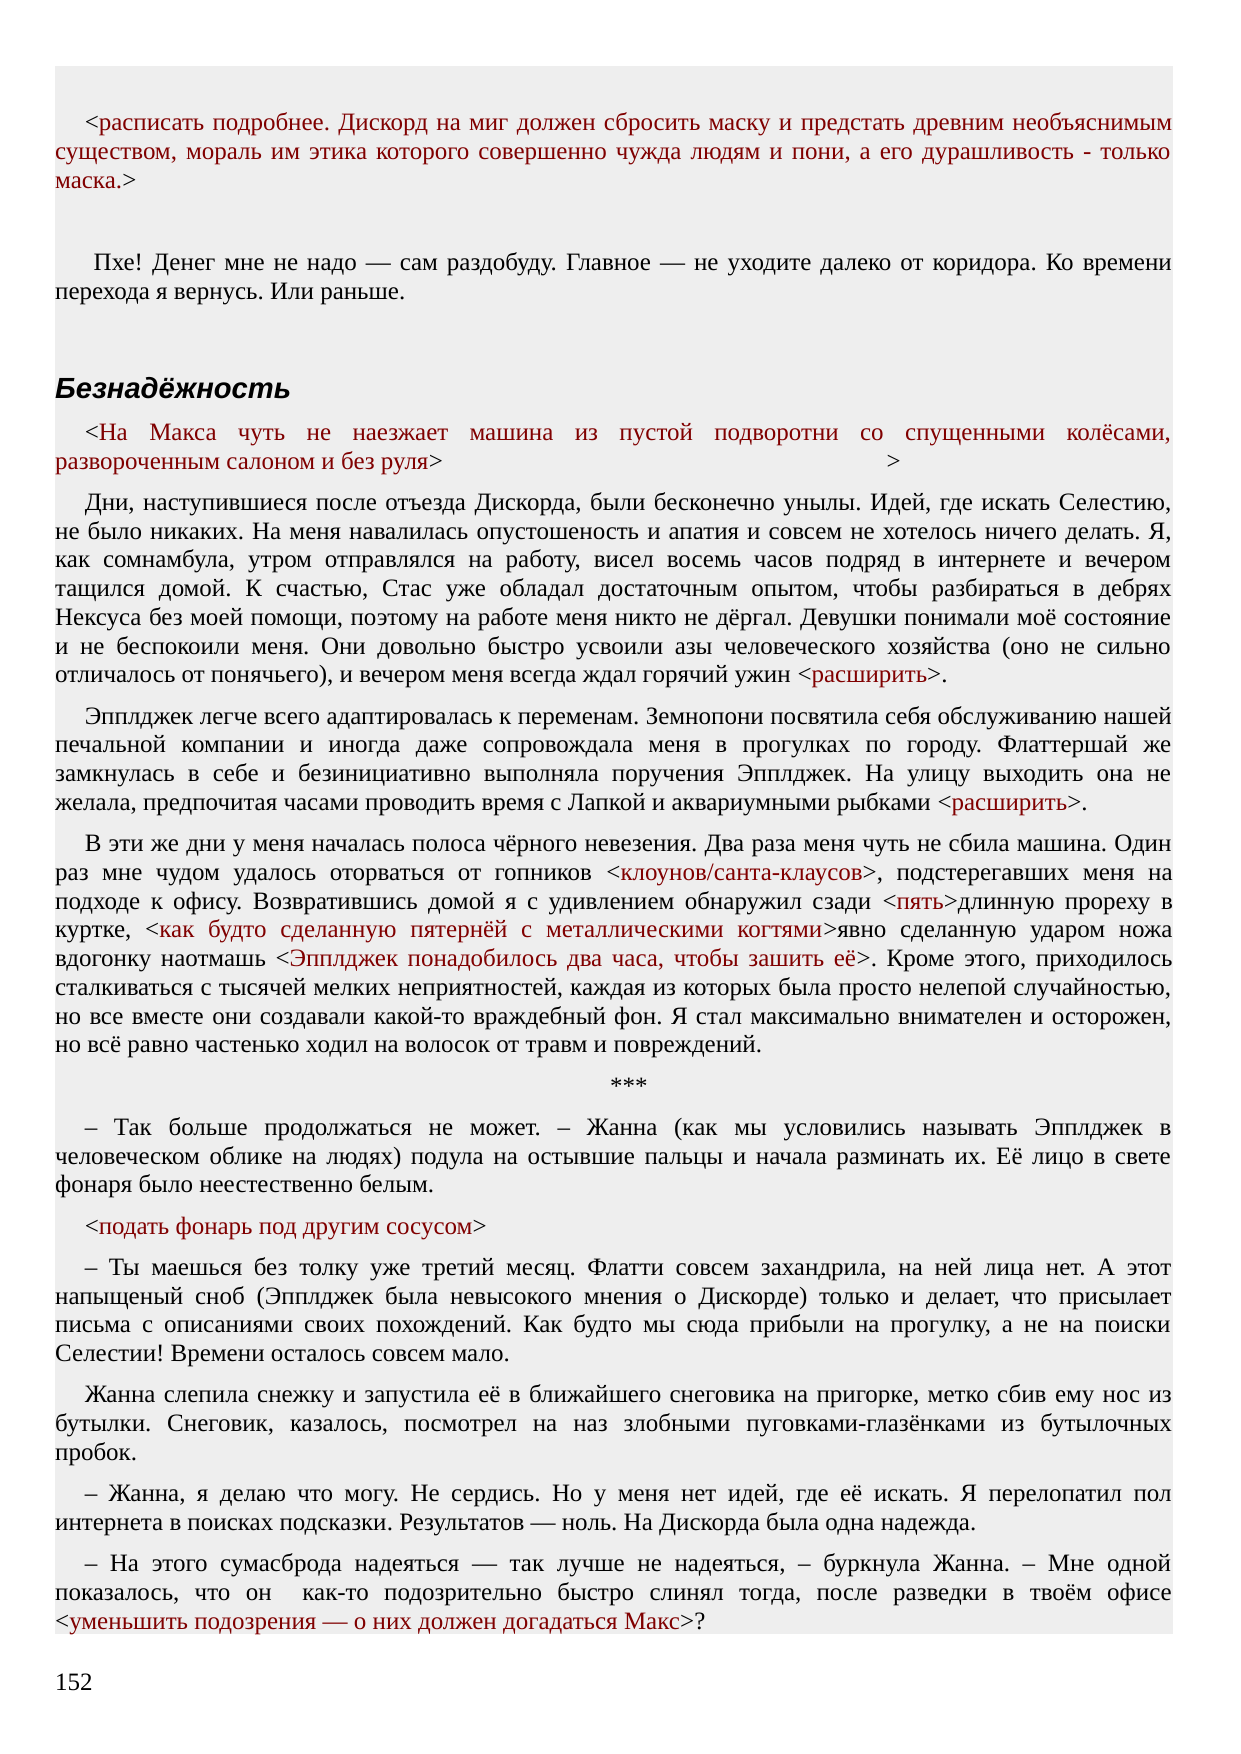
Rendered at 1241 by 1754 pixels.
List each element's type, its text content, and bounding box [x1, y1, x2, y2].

text – Так больше продолжаться не может. – Жанна (как мы условились называть Эпплджек в человеческом облике на людях) подула на остывшие пальцы и начала разминать их. Её лицо в свете фонаря было неестественно белым. [55, 1112, 1173, 1198]
text <подать фонарь под другим сосусом> [55, 1211, 1173, 1239]
text – На этого сумасброда надеяться — так лучше не надеяться, – буркнула Жанна. – Мне одной показалось, что он как-то подозрительно быстро слинял тогда, после разведки в твоём офисе <уменьшить подозрения — о них должен догадаться Макс>? [55, 1548, 1173, 1634]
text Дни, наступившиеся после отъезда Дискорда, были бесконечно унылы. Идей, где искать Селестию, не было никаких. На меня навалилась опустошеность и апатия и совсем не хотелось ничего делать. Я, как сомнамбула, утром отправлялся на работу, висел восемь часов подряд в интернете и вечером тащился домой. К счастью, Стас уже обладал достаточным опытом, чтобы разбираться в дебрях Нексуса без моей помощи, поэтому на работе меня никто не дёргал. Девушки понимали моё состояние и не беспокоили меня. Они довольно быстро усвоили азы человеческого хозяйства (оно не сильно отличалось от понячьего), и вечером меня всегда ждал горячий ужин <расширить>. [55, 487, 1173, 688]
text <расписать подробнее. Дискорд на миг должен сбросить маску и предстать древним необъяснимым существом, мораль им этика которого совершенно чужда людям и пони, а его дурашливость - только маска.> [55, 107, 1173, 193]
text *** [55, 1071, 1173, 1099]
text В эти же дни у меня началась полоса чёрного невезения. Два раза меня чуть не сбила машина. Один раз мне чудом удалось оторваться от гопников <клоунов/санта-клаусов>, подстерегавших меня на подходе к офису. Возвратившись домой я с удивлением обнаружил сзади <пять>длинную прореху в куртке, <как будто сделанную пятернёй с металлическими когтями>явно сделанную ударом ножа вдогонку наотмашь <Эпплджек понадобилось два часа, чтобы зашить её>. Кроме этого, приходилось сталкиваться с тысячей мелких неприятностей, каждая из которых была просто нелепой случайностью, но все вместе они создавали какой-то враждебный фон. Я стал максимально внимателен и осторожен, но всё равно частенько ходил на волосок от травм и повреждений. [55, 828, 1173, 1058]
text Эпплджек легче всего адаптировалась к переменам. Земнопони посвятила себя обслуживанию нашей печальной компании и иногда даже сопровождала меня в прогулках по городу. Флаттершай же замкнулась в себе и безинициативно выполняла поручения Эпплджек. На улицу выходить она не желала, предпочитая часами проводить время с Лапкой и аквариумными рыбками <расширить>. [55, 701, 1173, 816]
text – Ты маешься без толку уже третий месяц. Флатти совсем захандрила, на ней лица нет. А этот напыщеный сноб (Эпплджек была невысокого мнения о Дискорде) только и делает, что присылает письма с описаниями своих похождений. Как будто мы сюда прибыли на прогулку, а не на поиски Селестии! Времени осталось совсем мало. [55, 1252, 1173, 1367]
text <На Макса чуть не наезжает машина из пустой подворотни со спущенными колёсами, развороченным салоном и без руля> > [55, 417, 1173, 474]
text Жанна слепила снежку и запустила её в ближайшего снеговика на пригорке, метко сбив ему нос из бутылки. Снеговик, казалось, посмотрел на наз злобными пуговками-глазёнками из бутылочных пробок. [55, 1379, 1173, 1466]
subtitle Безнадёжность [55, 371, 1173, 404]
text – Жанна, я делаю что могу. Не сердись. Но у меня нет идей, где её искать. Я перелопатил пол интернета в поисках подсказки. Результатов — ноль. На Дискорда была одна надежда. [55, 1478, 1173, 1536]
text Пхе! Денег мне не надо — сам раздобуду. Главное — не уходите далеко от коридора. Ко времени перехода я вернусь. Или раньше. [55, 247, 1173, 305]
